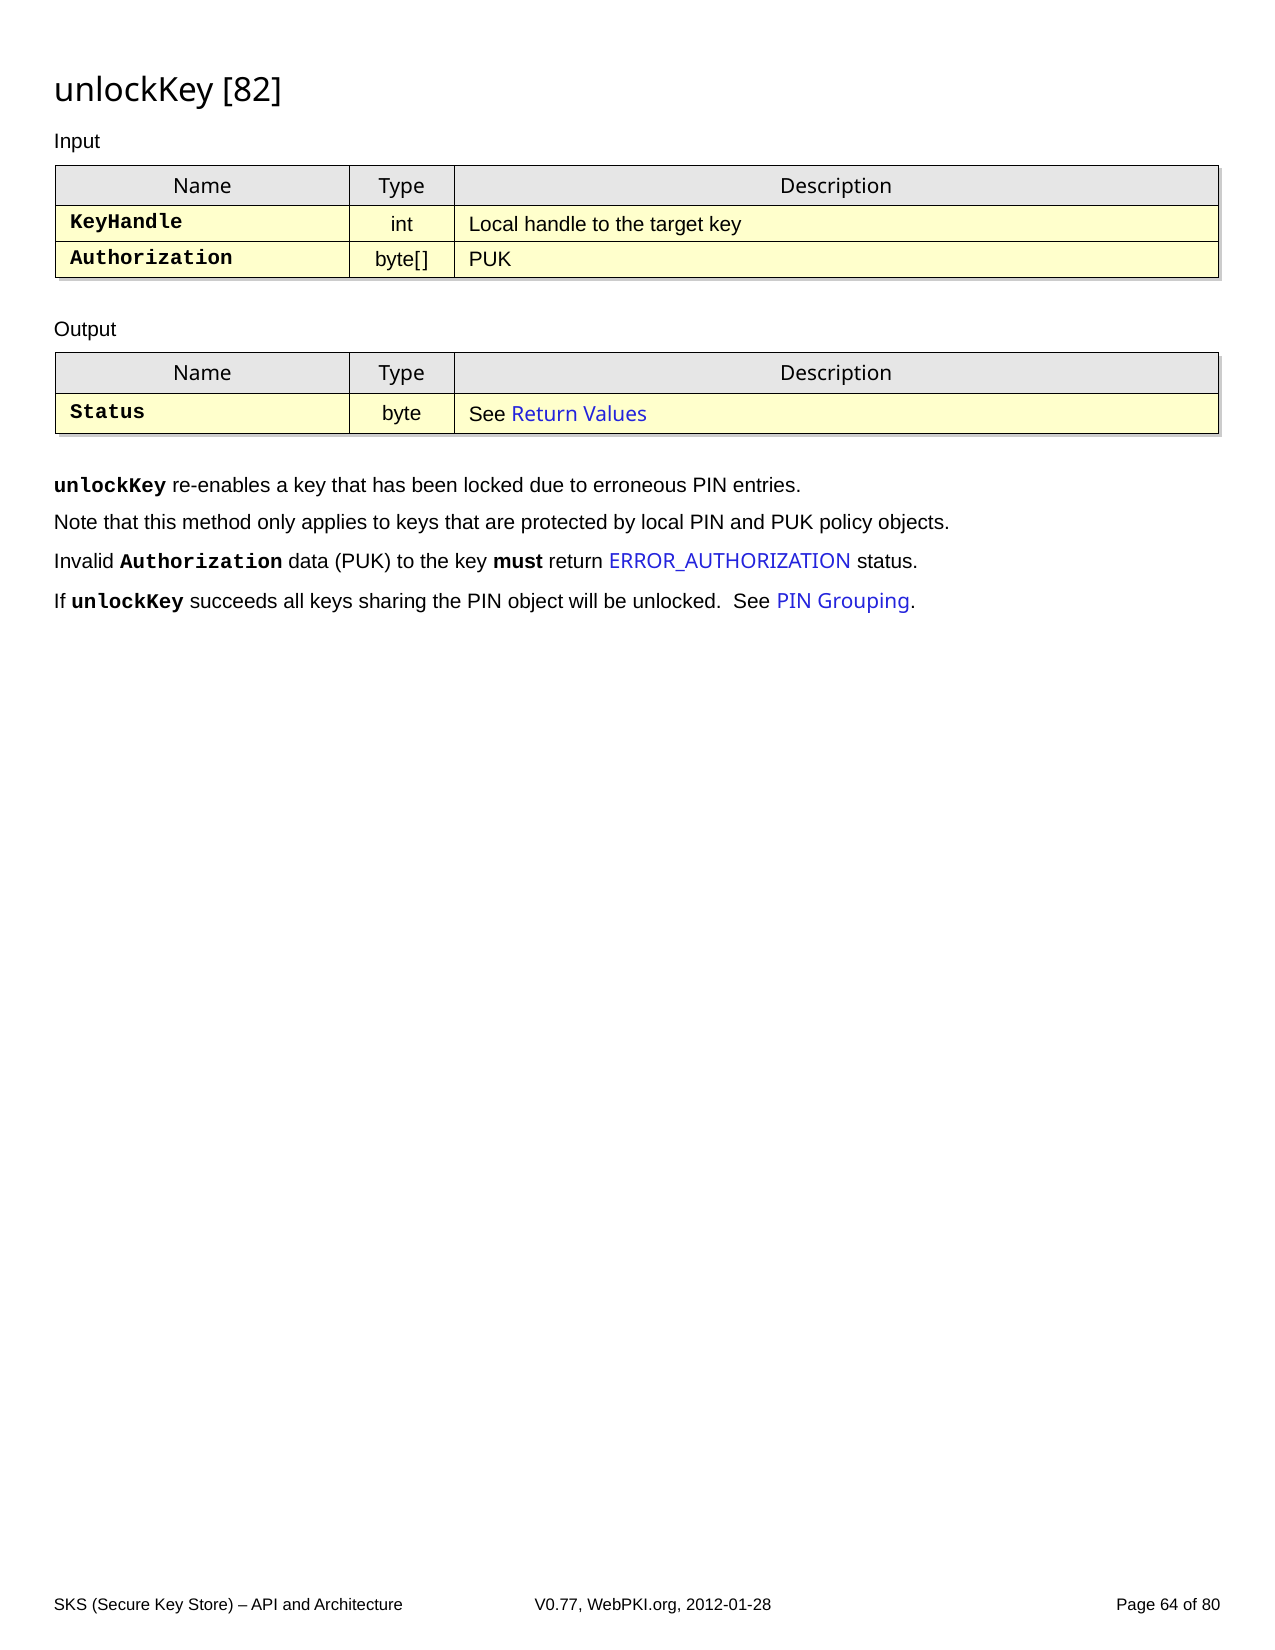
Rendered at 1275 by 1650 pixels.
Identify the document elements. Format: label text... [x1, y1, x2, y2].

text unlockKey re-enables a key that has been locked due to erroneous PIN entries. [54, 472, 1221, 498]
table_header Type [350, 166, 454, 205]
subtitle unlockKey [82] [54, 66, 1221, 111]
table_cell KeyHandle [56, 206, 349, 241]
table_header Type [350, 353, 454, 393]
table_cell See Return Values [455, 394, 1218, 433]
text Output [54, 317, 1221, 341]
text Invalid Authorization data (PUK) to the key must return ERROR_AUTHORIZATION status. [54, 546, 1221, 574]
table_header Description [455, 166, 1218, 205]
text Input [54, 129, 1221, 153]
table_cell byte⁮[ ] [350, 242, 454, 277]
table_cell int [350, 206, 454, 241]
table_header Name [56, 353, 349, 393]
table_cell byte [350, 394, 454, 433]
table_cell Local handle to the target key [455, 206, 1218, 241]
table_cell Authorization [56, 242, 349, 277]
table_header Description [455, 353, 1218, 393]
text If unlockKey succeeds all keys sharing the PIN object will be unlocked. See PIN Grouping. [54, 586, 1221, 615]
table_cell PUK [455, 242, 1218, 277]
table_header Name [56, 166, 349, 205]
text Note that this method only applies to keys that are protected by local PIN and PUK policy objects. [54, 510, 1221, 534]
table_cell Status [56, 394, 349, 433]
